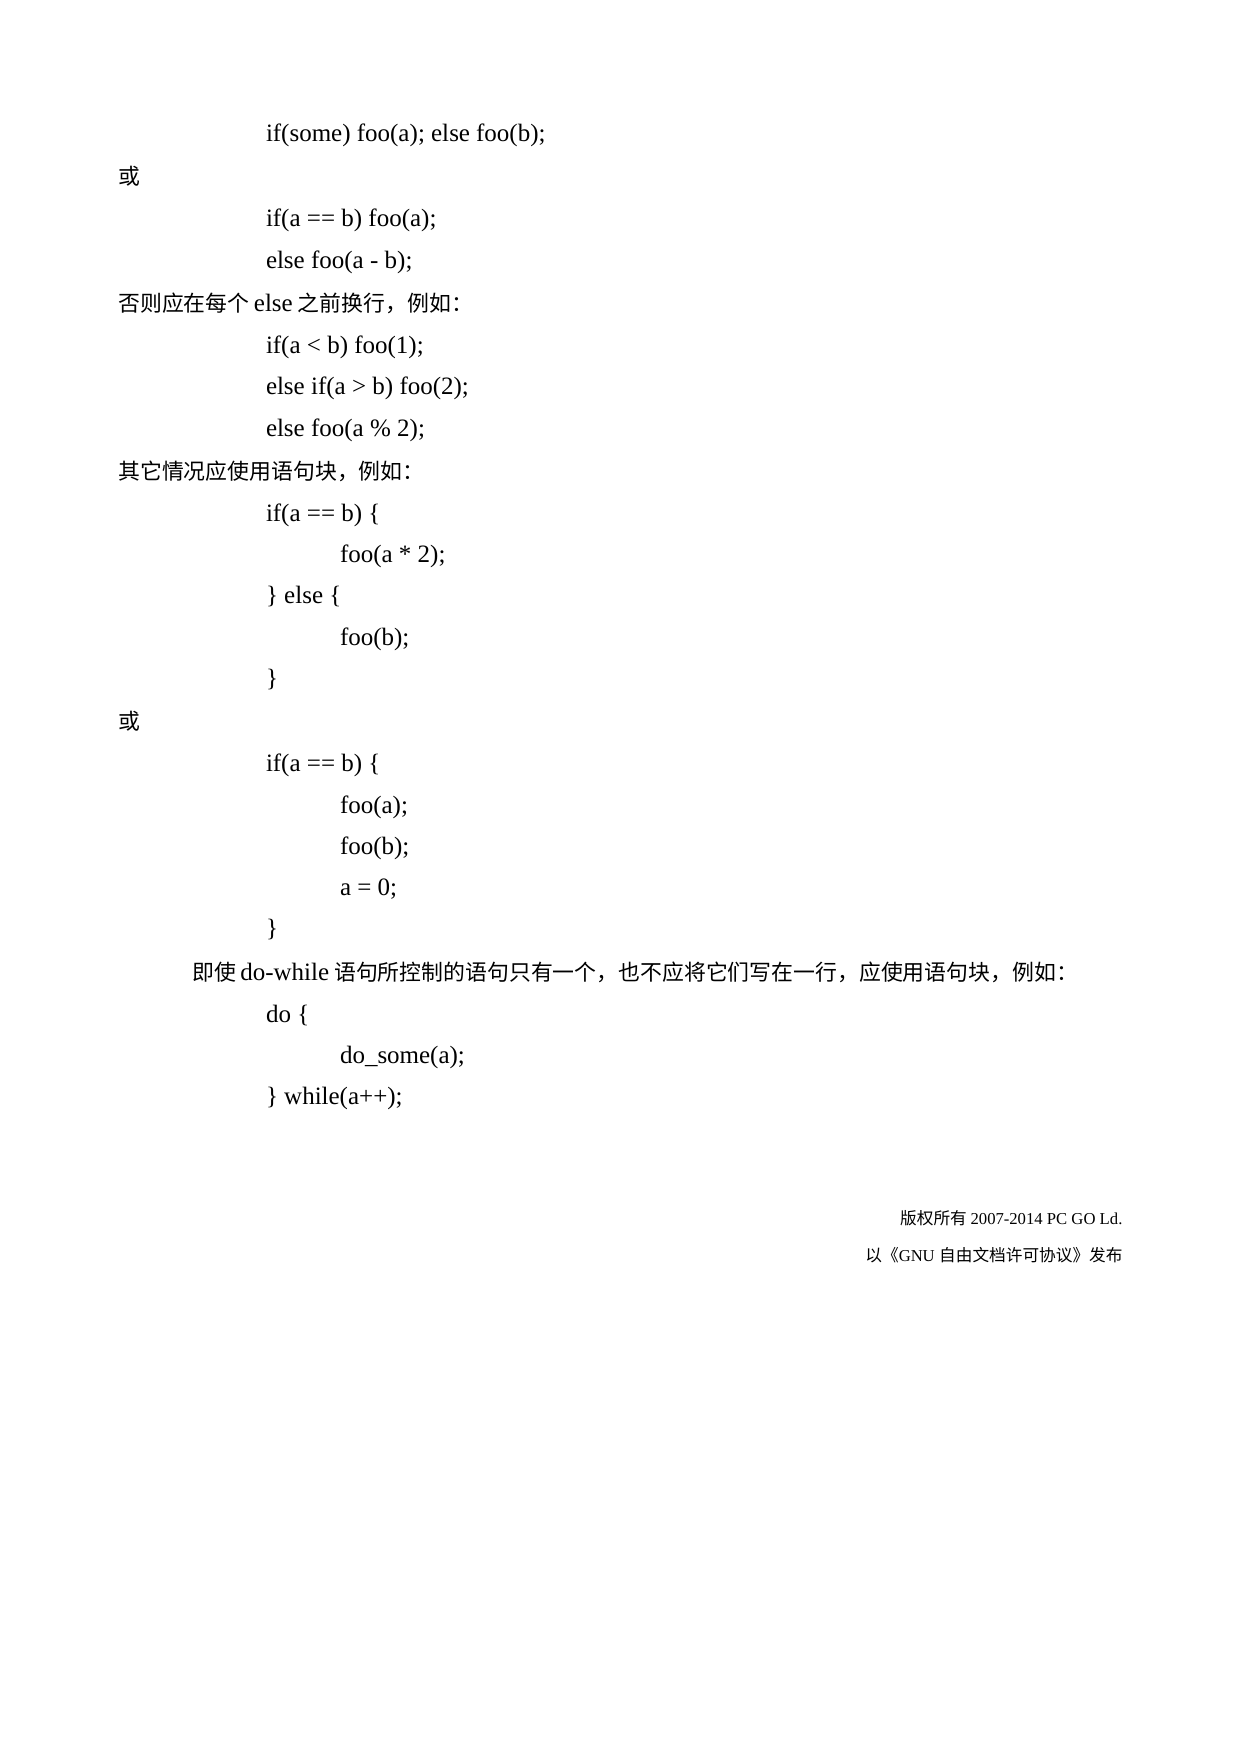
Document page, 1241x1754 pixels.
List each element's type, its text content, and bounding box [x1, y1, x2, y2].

text a = 0; [118, 872, 1122, 901]
text } [118, 913, 1122, 942]
text foo(b); [118, 622, 1122, 651]
text 版权所有 2007-2014 PC GO Ld. [118, 1205, 1122, 1229]
text } while(a++); [118, 1081, 1122, 1110]
text 或 [118, 704, 1122, 736]
text if(some) foo(a); else foo(b); [118, 118, 1122, 147]
text if(a < b) foo(1); [118, 330, 1122, 359]
text foo(a); [118, 790, 1122, 818]
text 即使do-while语句所控制的语句只有一个，也不应将它们写在一行，应使用语句块，例如： [118, 955, 1122, 986]
text if(a == b) foo(a); [118, 203, 1122, 232]
text 以《GNU 自由文档许可协议》发布 [118, 1242, 1122, 1266]
text else foo(a % 2); [118, 413, 1122, 441]
text else if(a > b) foo(2); [118, 371, 1122, 400]
text if(a == b) { [118, 748, 1122, 777]
text do { [118, 999, 1122, 1028]
text 否则应在每个else之前换行，例如： [118, 286, 1122, 318]
text foo(b); [118, 831, 1122, 860]
text } else { [118, 581, 1122, 609]
text if(a == b) { [118, 498, 1122, 527]
text 或 [118, 159, 1122, 191]
text foo(a * 2); [118, 539, 1122, 568]
text } [118, 663, 1122, 692]
text 其它情况应使用语句块，例如： [118, 454, 1122, 486]
text else foo(a - b); [118, 245, 1122, 273]
text do_some(a); [118, 1040, 1122, 1069]
